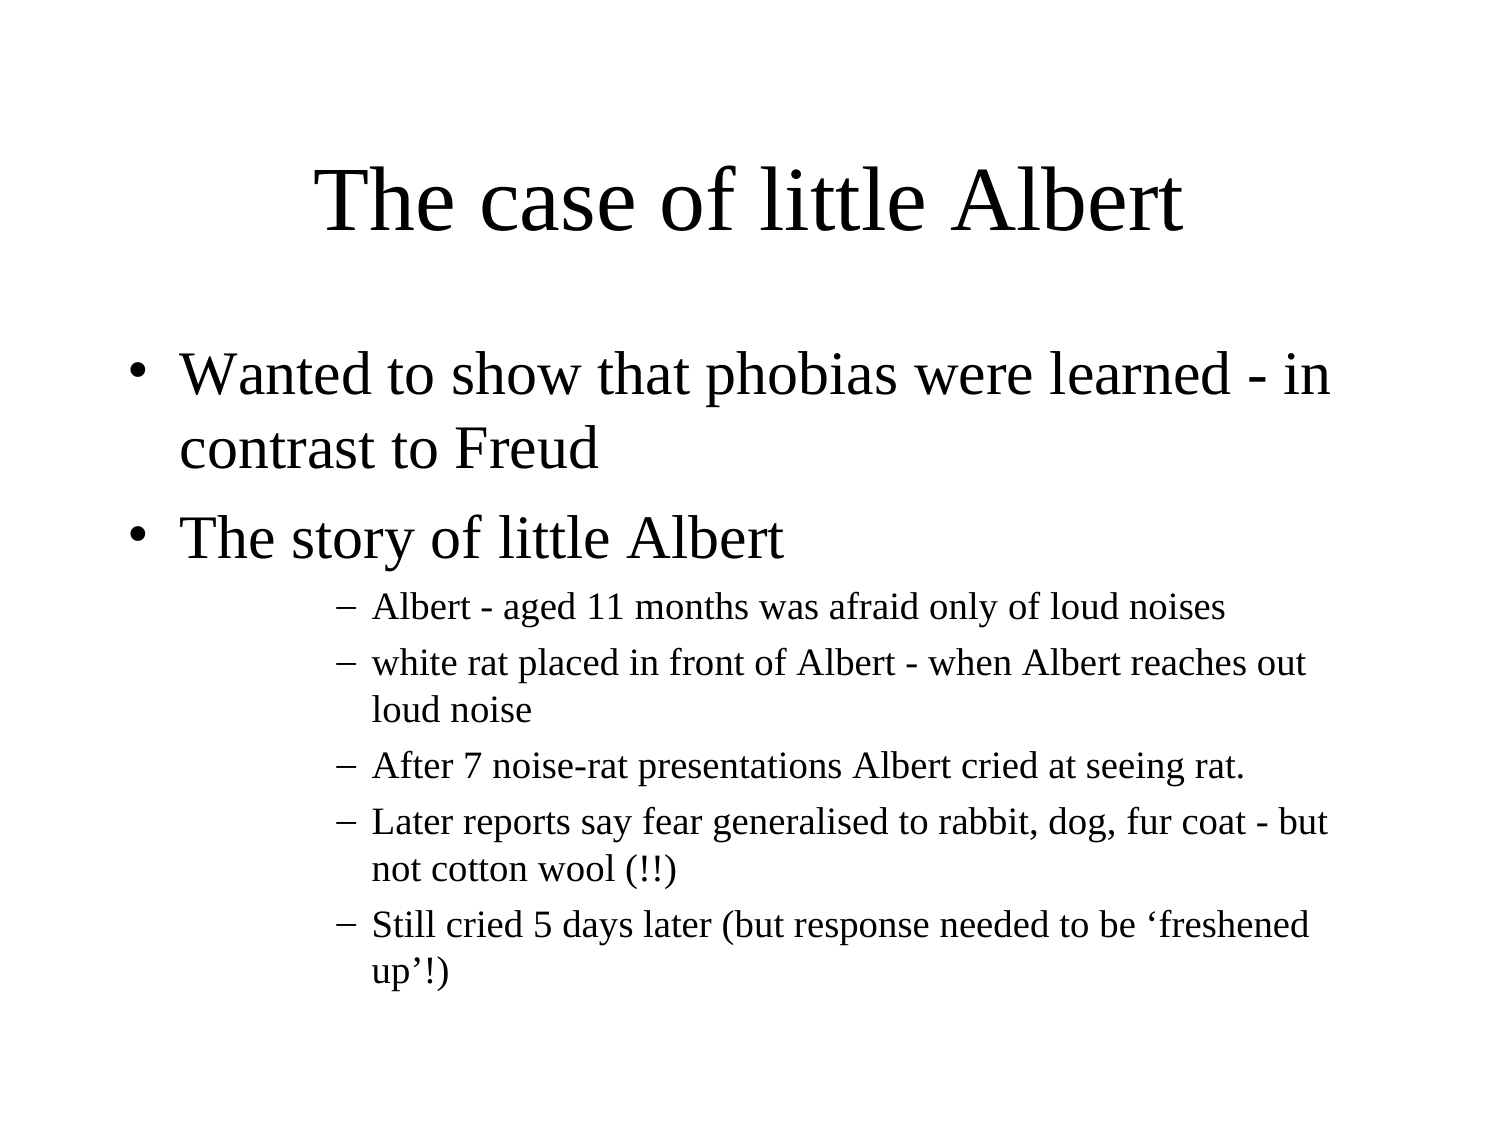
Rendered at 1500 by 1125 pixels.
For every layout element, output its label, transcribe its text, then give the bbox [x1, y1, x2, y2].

list Wanted to show that phobias were learned - in contrast to Freud The story of little Albert Albert - aged 11 months was afraid only of loud noises white rat placed in front of Albert - when Albert reaches out loud noise After 7 noise-rat presentations Albert cried at seeing rat. Later reports say fear generalised to rabbit, dog, fur coat - but not cotton wool (!!) Still cried 5 days later (but response needed to be ‘freshened up’!) [112, 324, 1388, 1000]
title The case of little Albert [112, 99, 1388, 288]
